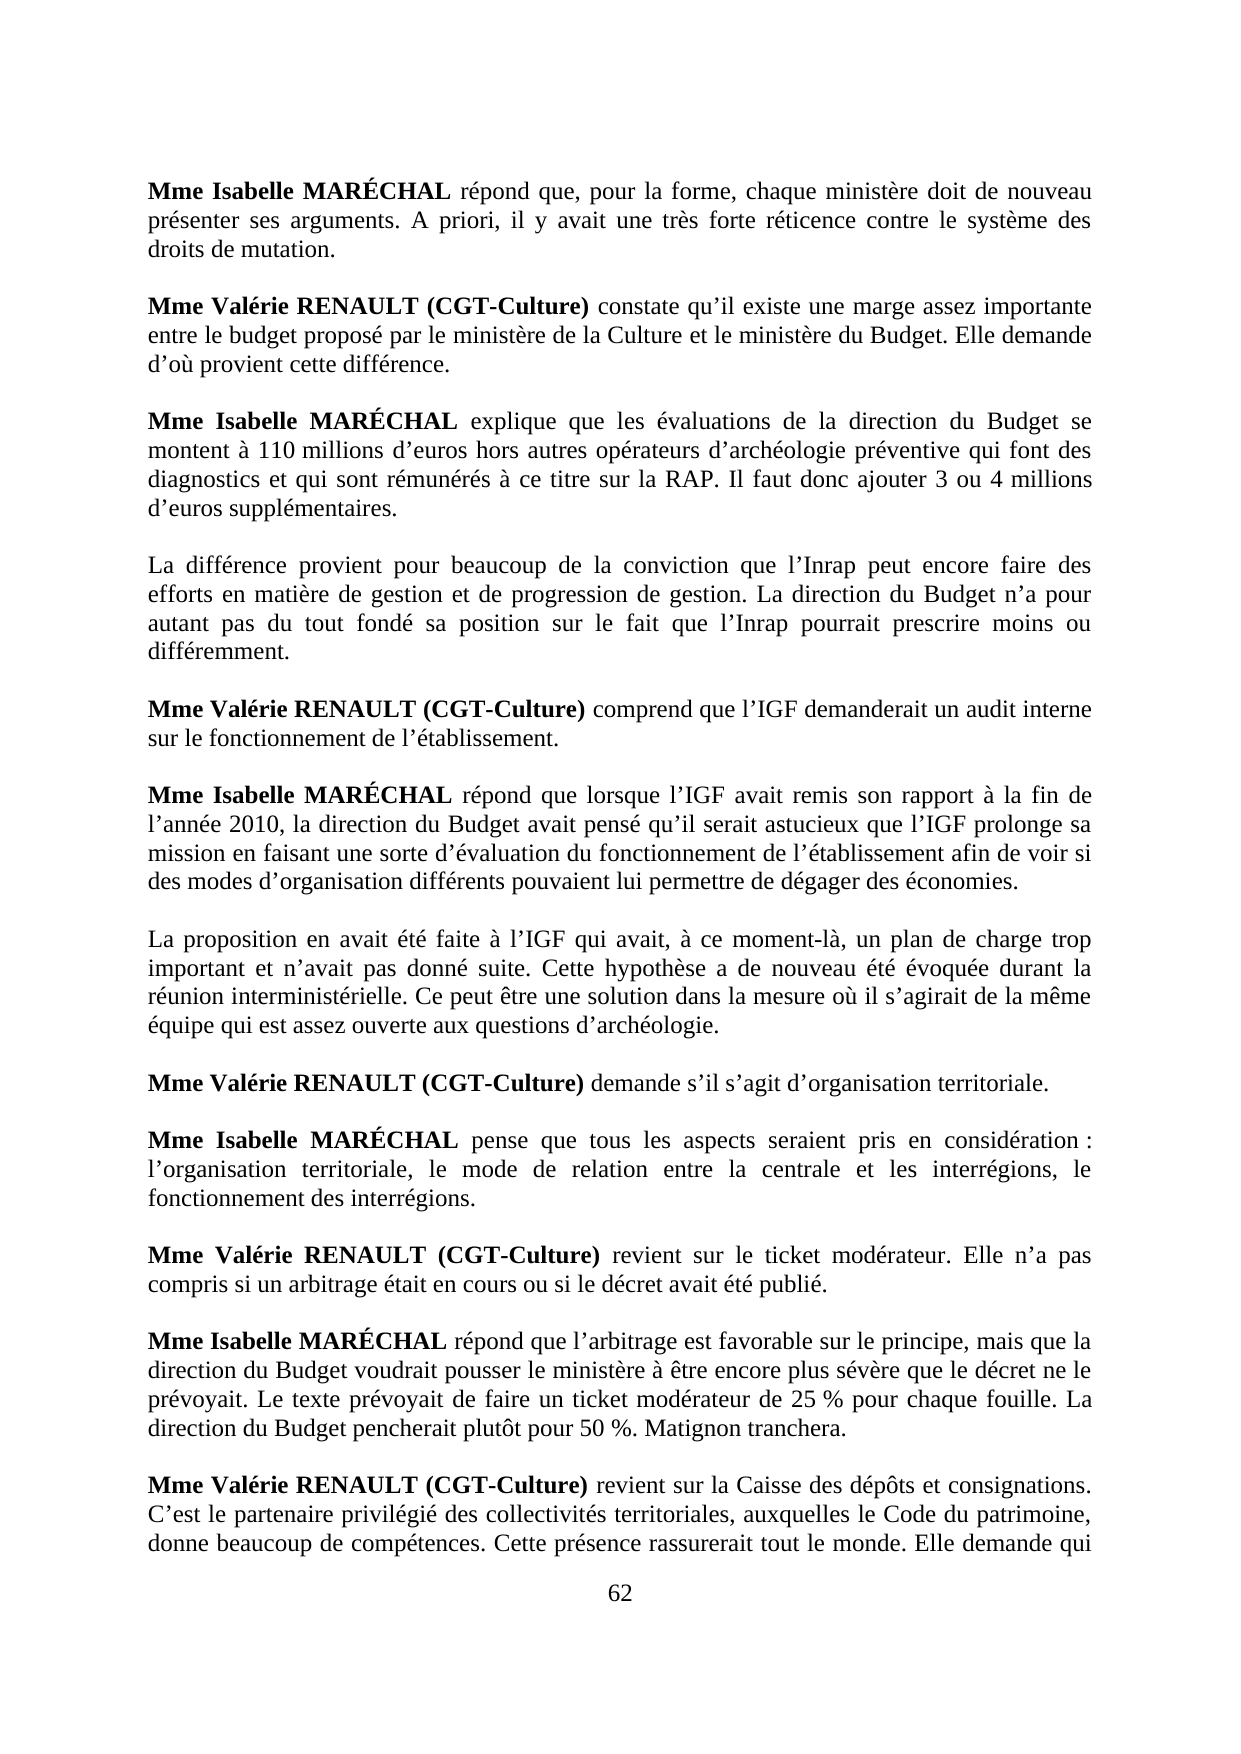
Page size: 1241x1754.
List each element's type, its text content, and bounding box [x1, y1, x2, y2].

text Mme Valérie RENAULT (CGT-Culture) revient sur le ticket modérateur. Elle n’a pas compris si un arbitrage était en cours ou si le décret avait été publié. [148, 1240, 1093, 1298]
text La proposition en avait été faite à l’IGF qui avait, à ce moment-là, un plan de charge trop important et n’avait pas donné suite. Cette hypothèse a de nouveau été évoquée durant la réunion interministérielle. Ce peut être une solution dans la mesure où il s’agirait de la même équipe qui est assez ouverte aux questions d’archéologie. [148, 924, 1093, 1039]
text Mme Valérie RENAULT (CGT-Culture) comprend que l’IGF demanderait un audit interne sur le fonctionnement de l’établissement. [148, 694, 1093, 751]
text La différence provient pour beaucoup de la conviction que l’Inrap peut encore faire des efforts en matière de gestion et de progression de gestion. La direction du Budget n’a pour autant pas du tout fondé sa position sur le fait que l’Inrap pourrait prescrire moins ou différemment. [148, 550, 1093, 665]
text Mme Valérie RENAULT (CGT-Culture) revient sur la Caisse des dépôts et consignations. C’est le partenaire privilégié des collectivités territoriales, auxquelles le Code du patrimoine, donne beaucoup de compétences. Cette présence rassurerait tout le monde. Elle demande qui [148, 1470, 1093, 1556]
text Mme Valérie RENAULT (CGT-Culture) constate qu’il existe une marge assez importante entre le budget proposé par le ministère de la Culture et le ministère du Budget. Elle demande d’où provient cette différence. [148, 291, 1093, 378]
text Mme Isabelle MARÉCHAL répond que lorsque l’IGF avait remis son rapport à la fin de l’année 2010, la direction du Budget avait pensé qu’il serait astucieux que l’IGF prolonge sa mission en faisant une sorte d’évaluation du fonctionnement de l’établissement afin de voir si des modes d’organisation différents pouvaient lui permettre de dégager des économies. [148, 780, 1093, 895]
text Mme Valérie RENAULT (CGT-Culture) demande s’il s’agit d’organisation territoriale. [148, 1068, 1093, 1096]
text Mme Isabelle MARÉCHAL répond que, pour la forme, chaque ministère doit de nouveau présenter ses arguments. A priori, il y avait une très forte réticence contre le système des droits de mutation. [148, 176, 1093, 263]
text Mme Isabelle MARÉCHAL explique que les évaluations de la direction du Budget se montent à 110 millions d’euros hors autres opérateurs d’archéologie préventive qui font des diagnostics et qui sont rémunérés à ce titre sur la RAP. Il faut donc ajouter 3 ou 4 millions d’euros supplémentaires. [148, 406, 1093, 521]
text Mme Isabelle MARÉCHAL répond que l’arbitrage est favorable sur le principe, mais que la direction du Budget voudrait pousser le ministère à être encore plus sévère que le décret ne le prévoyait. Le texte prévoyait de faire un ticket modérateur de 25 % pour chaque fouille. La direction du Budget pencherait plutôt pour 50 %. Matignon tranchera. [148, 1326, 1093, 1441]
text Mme Isabelle MARÉCHAL pense que tous les aspects seraient pris en considération : l’organisation territoriale, le mode de relation entre la centrale et les interrégions, le fonctionnement des interrégions. [148, 1125, 1093, 1211]
